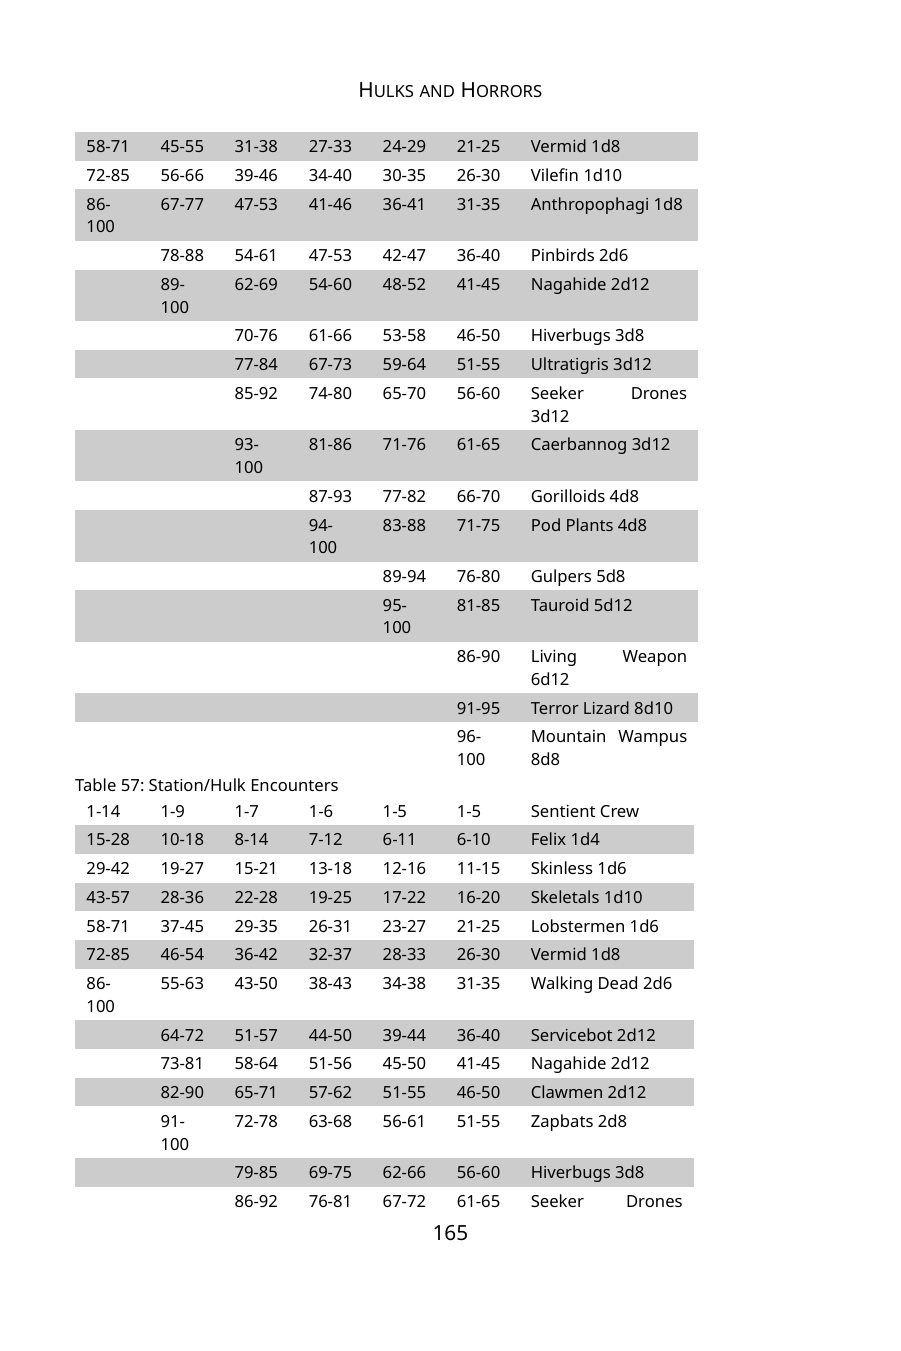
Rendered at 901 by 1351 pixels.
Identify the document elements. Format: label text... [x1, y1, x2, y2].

table_cell 46-54 [149, 940, 223, 969]
table_cell [223, 590, 297, 642]
table_cell 10-18 [149, 825, 223, 854]
table_cell 27-33 [297, 132, 371, 161]
table_cell Gulpers 5d8 [519, 562, 698, 590]
table_cell 71-75 [445, 510, 519, 562]
table_cell 96-100 [445, 722, 519, 773]
table_cell [223, 642, 297, 693]
table_cell 26-31 [297, 911, 371, 940]
table_cell 19-27 [149, 854, 223, 882]
table_cell [75, 1020, 149, 1049]
table_cell 36-40 [445, 1020, 519, 1049]
table_cell 72-85 [75, 940, 149, 969]
table_cell 16-20 [445, 883, 519, 911]
table_cell Nagahide 2d12 [519, 270, 698, 321]
table_cell 30-35 [371, 161, 445, 189]
table_cell [75, 379, 149, 430]
table_cell 6-11 [371, 825, 445, 854]
table_cell 56-66 [149, 161, 223, 189]
table_cell Vermid 1d8 [519, 940, 694, 969]
table_cell 66-70 [445, 481, 519, 510]
table_cell [75, 321, 149, 350]
table_cell 51-55 [371, 1078, 445, 1106]
table_cell 38-43 [297, 969, 371, 1020]
table_cell 65-70 [371, 379, 445, 430]
table_cell 56-61 [371, 1106, 445, 1158]
table_cell Pinbirds 2d6 [519, 241, 698, 269]
text Table 57: Station/Hulk Encounters [75, 773, 825, 796]
table_cell [149, 510, 223, 562]
table_cell 70-76 [223, 321, 297, 350]
table_cell 86-92 [223, 1187, 297, 1215]
table_cell [75, 642, 149, 693]
table_cell Servicebot 2d12 [519, 1020, 694, 1049]
table_cell 64-72 [149, 1020, 223, 1049]
table_cell 51-55 [445, 1106, 519, 1158]
table_cell [75, 562, 149, 590]
table_cell Walking Dead 2d6 [519, 969, 694, 1020]
table_cell [75, 1187, 149, 1215]
table_cell 13-18 [297, 854, 371, 882]
table_cell [297, 590, 371, 642]
table_cell 86-100 [75, 189, 149, 241]
table_cell [149, 590, 223, 642]
table_cell 28-33 [371, 940, 445, 969]
table_cell 79-85 [223, 1158, 297, 1187]
table_cell 15-21 [223, 854, 297, 882]
table_cell 72-85 [75, 161, 149, 189]
table_cell 26-30 [445, 161, 519, 189]
table_cell 94-100 [297, 510, 371, 562]
table_cell [75, 350, 149, 378]
table_cell 24-29 [371, 132, 445, 161]
table_cell 46-50 [445, 321, 519, 350]
table_cell Caerbannog 3d12 [519, 430, 698, 481]
table_cell [75, 693, 149, 722]
table_cell 22-28 [223, 883, 297, 911]
table_header Sentient Crew [519, 796, 694, 825]
table_cell [75, 481, 149, 510]
table_cell 76-81 [297, 1187, 371, 1215]
table_header 1-5 [371, 796, 445, 825]
table_cell [371, 642, 445, 693]
table_cell 81-85 [445, 590, 519, 642]
table_cell 72-78 [223, 1106, 297, 1158]
table_cell [75, 1158, 149, 1187]
table_cell 54-61 [223, 241, 297, 269]
table_cell 37-45 [149, 911, 223, 940]
table_cell [75, 430, 149, 481]
table_cell 51-57 [223, 1020, 297, 1049]
table_cell Clawmen 2d12 [519, 1078, 694, 1106]
table_cell 83-88 [371, 510, 445, 562]
table_cell 28-36 [149, 883, 223, 911]
table_cell 31-35 [445, 189, 519, 241]
table_cell [223, 693, 297, 722]
table_cell [149, 430, 223, 481]
table_cell 57-62 [297, 1078, 371, 1106]
table_cell [75, 590, 149, 642]
table_cell [149, 350, 223, 378]
table_cell [75, 510, 149, 562]
table_cell 8-14 [223, 825, 297, 854]
table_cell Zapbats 2d8 [519, 1106, 694, 1158]
table_cell 62-69 [223, 270, 297, 321]
table_cell [371, 722, 445, 773]
table_cell [149, 321, 223, 350]
table_cell 58-71 [75, 911, 149, 940]
table_cell 29-35 [223, 911, 297, 940]
table_cell 41-45 [445, 1049, 519, 1078]
table_cell 85-92 [223, 379, 297, 430]
table_cell 73-81 [149, 1049, 223, 1078]
table_cell Pod Plants 4d8 [519, 510, 698, 562]
table_cell 6-10 [445, 825, 519, 854]
table_cell 31-35 [445, 969, 519, 1020]
table_cell 56-60 [445, 379, 519, 430]
table_cell 51-56 [297, 1049, 371, 1078]
table_cell Vermid 1d8 [519, 132, 698, 161]
table_cell 11-15 [445, 854, 519, 882]
table_cell [297, 642, 371, 693]
table_cell [75, 241, 149, 269]
table_cell 81-86 [297, 430, 371, 481]
table_cell 39-46 [223, 161, 297, 189]
table_cell 44-50 [297, 1020, 371, 1049]
table_header 1-5 [445, 796, 519, 825]
table_cell 15-28 [75, 825, 149, 854]
table_cell 54-60 [297, 270, 371, 321]
table_cell [149, 642, 223, 693]
table_cell 82-90 [149, 1078, 223, 1106]
table_cell 46-50 [445, 1078, 519, 1106]
table_cell Terror Lizard 8d10 [519, 693, 698, 722]
table_cell [223, 722, 297, 773]
table_cell 36-42 [223, 940, 297, 969]
table_cell 41-45 [445, 270, 519, 321]
table_cell Felix 1d4 [519, 825, 694, 854]
table_cell [223, 562, 297, 590]
table_cell [223, 481, 297, 510]
table_cell 45-50 [371, 1049, 445, 1078]
table_cell 47-53 [223, 189, 297, 241]
table_cell Anthropophagi 1d8 [519, 189, 698, 241]
table_header 1-7 [223, 796, 297, 825]
table_cell 56-60 [445, 1158, 519, 1187]
table_cell Lobstermen 1d6 [519, 911, 694, 940]
table_cell 53-58 [371, 321, 445, 350]
table_cell 86-100 [75, 969, 149, 1020]
table_cell 61-65 [445, 1187, 519, 1215]
table_cell 61-66 [297, 321, 371, 350]
table_cell 47-53 [297, 241, 371, 269]
table_cell Gorilloids 4d8 [519, 481, 698, 510]
table_cell 67-77 [149, 189, 223, 241]
table_cell 43-50 [223, 969, 297, 1020]
table_cell 31-38 [223, 132, 297, 161]
table_cell 86-90 [445, 642, 519, 693]
table_cell 74-80 [297, 379, 371, 430]
table_cell 34-40 [297, 161, 371, 189]
table_cell Hiverbugs 3d8 [519, 321, 698, 350]
table_cell 36-40 [445, 241, 519, 269]
table_header 1-6 [297, 796, 371, 825]
table_cell Skinless 1d6 [519, 854, 694, 882]
table_cell Living Weapon 6d12 [519, 642, 698, 693]
table_cell 67-73 [297, 350, 371, 378]
table_cell 59-64 [371, 350, 445, 378]
table_cell 32-37 [297, 940, 371, 969]
table_cell 63-68 [297, 1106, 371, 1158]
table_cell [75, 722, 149, 773]
table_cell [297, 722, 371, 773]
table_cell 21-25 [445, 911, 519, 940]
table_cell 34-38 [371, 969, 445, 1020]
table_cell Hiverbugs 3d8 [519, 1158, 694, 1187]
table_cell 36-41 [371, 189, 445, 241]
table_cell 7-12 [297, 825, 371, 854]
table_cell 62-66 [371, 1158, 445, 1187]
table_cell Nagahide 2d12 [519, 1049, 694, 1078]
table_cell 78-88 [149, 241, 223, 269]
table_cell 48-52 [371, 270, 445, 321]
table_cell Skeletals 1d10 [519, 883, 694, 911]
table_header 1-14 [75, 796, 149, 825]
table_cell Vilefin 1d10 [519, 161, 698, 189]
table_cell 69-75 [297, 1158, 371, 1187]
table_cell 19-25 [297, 883, 371, 911]
table_cell 29-42 [75, 854, 149, 882]
table_cell 61-65 [445, 430, 519, 481]
table_cell [75, 1106, 149, 1158]
table_cell 58-64 [223, 1049, 297, 1078]
table_cell [75, 1049, 149, 1078]
table_cell [149, 1158, 223, 1187]
table_cell 89-94 [371, 562, 445, 590]
table_cell 43-57 [75, 883, 149, 911]
table_cell 12-16 [371, 854, 445, 882]
table_cell 89-100 [149, 270, 223, 321]
table_cell Mountain Wampus 8d8 [519, 722, 698, 773]
table_cell 67-72 [371, 1187, 445, 1215]
table_cell [149, 1187, 223, 1215]
table_cell 26-30 [445, 940, 519, 969]
table_cell 77-82 [371, 481, 445, 510]
table_cell 58-71 [75, 132, 149, 161]
table_cell 17-22 [371, 883, 445, 911]
table_cell 65-71 [223, 1078, 297, 1106]
table_cell Seeker Drones [519, 1187, 694, 1215]
table_cell 71-76 [371, 430, 445, 481]
table_cell Seeker Drones 3d12 [519, 379, 698, 430]
table_cell [297, 562, 371, 590]
table_cell [149, 379, 223, 430]
table_cell Ultratigris 3d12 [519, 350, 698, 378]
table_cell [371, 693, 445, 722]
table_cell 23-27 [371, 911, 445, 940]
table_cell 21-25 [445, 132, 519, 161]
table_cell 51-55 [445, 350, 519, 378]
table_cell [149, 693, 223, 722]
table_cell 39-44 [371, 1020, 445, 1049]
table_cell [149, 722, 223, 773]
table_cell 41-46 [297, 189, 371, 241]
table_cell 77-84 [223, 350, 297, 378]
table_cell Tauroid 5d12 [519, 590, 698, 642]
table_cell 42-47 [371, 241, 445, 269]
table_cell 76-80 [445, 562, 519, 590]
table_cell [223, 510, 297, 562]
table_cell 91-95 [445, 693, 519, 722]
table_cell [149, 481, 223, 510]
table_cell [297, 693, 371, 722]
table_cell 91-100 [149, 1106, 223, 1158]
table_cell 93-100 [223, 430, 297, 481]
table_header 1-9 [149, 796, 223, 825]
table_cell [75, 1078, 149, 1106]
table_cell 55-63 [149, 969, 223, 1020]
table_cell 95-100 [371, 590, 445, 642]
table_cell [149, 562, 223, 590]
table_cell 45-55 [149, 132, 223, 161]
table_cell 87-93 [297, 481, 371, 510]
table_cell [75, 270, 149, 321]
